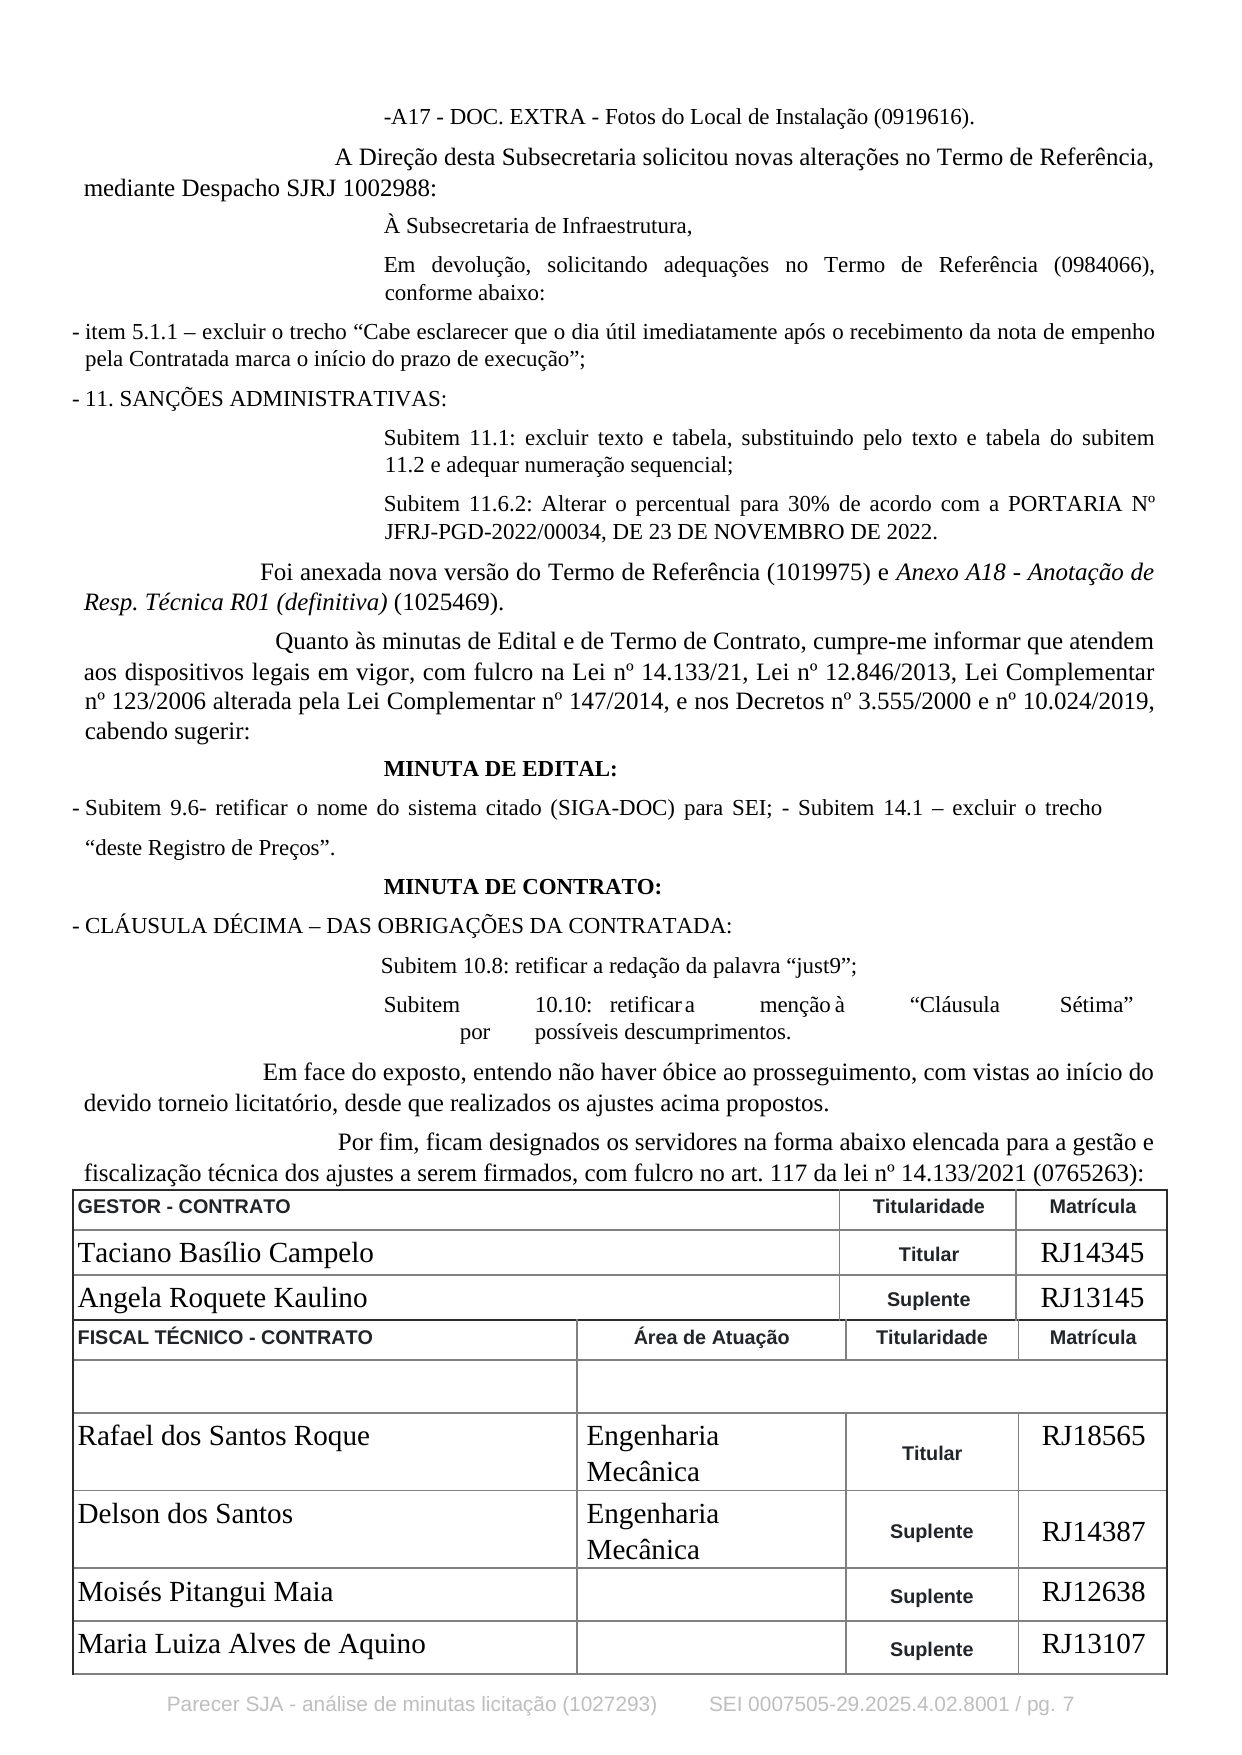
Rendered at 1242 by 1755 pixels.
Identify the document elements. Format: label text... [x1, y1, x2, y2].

text MINUTA DE EDITAL: [383, 755, 1162, 782]
table_cell Titularidade [847, 1321, 1018, 1359]
table_cell [578, 1361, 846, 1412]
table_cell Maria Luiza Alves de Aquino [74, 1622, 576, 1673]
table_cell RJ12638 [1019, 1569, 1166, 1620]
table_cell Rafael dos Santos Roque [74, 1414, 576, 1490]
table_cell [1018, 1361, 1166, 1412]
table_cell Taciano Basílio Campelo [74, 1231, 839, 1274]
text À Subsecretaria de Infraestrutura, [383, 212, 1156, 239]
text Por fim, ficam designados os servidores na forma abaixo elencada para a gestão e [85, 1127, 1154, 1156]
table_cell Delson dos Santos [74, 1491, 576, 1567]
table_cell Titular [847, 1414, 1018, 1490]
text Foi anexada nova versão do Termo de Referência (1019975) e Anexo A18 - Anotação de Resp. Técnica R01 (definitiva) (1025469). [83, 557, 1157, 615]
table_cell [578, 1622, 845, 1673]
text Subitem 11.1: excluir texto e tabela, substituindo pelo texto e tabela do subitem 11.2 e adequar numeração sequencial; [383, 424, 1156, 478]
table_cell RJ13107 [1019, 1622, 1166, 1673]
table_cell FISCAL TÉCNICO - CONTRATO [74, 1321, 576, 1359]
table_cell Engenharia Mecânica [578, 1491, 845, 1567]
table_cell Moisés Pitangui Maia [74, 1569, 576, 1620]
table_cell RJ13145 [1017, 1276, 1166, 1319]
text devido torneio licitatório, desde que realizados os ajustes acima propostos. [83, 1088, 1157, 1117]
table_cell [74, 1361, 576, 1412]
text Subitem 10.8: retificar a redação da palavra “just9”; [164, 952, 1074, 978]
table_header Matrícula [1017, 1191, 1166, 1229]
text Em devolução, solicitando adequações no Termo de Referência (0984066), conforme abaixo: [383, 252, 1156, 305]
table_cell RJ14345 [1017, 1231, 1166, 1274]
table_cell Titular [840, 1231, 1015, 1274]
text Subitem 11.6.2: Alterar o percentual para 30% de acordo com a PORTARIA Nº JFRJ-PGD-2022/00034, DE 23 DE NOVEMBRO DE 2022. [383, 490, 1156, 544]
text -A17 - DOC. EXTRA - Fotos do Local de Instalação (0919616). [383, 103, 1156, 129]
text Subitem 10.10: retificar a menção à “Cláusula Sétima” por possíveis descumprimentos. [383, 991, 1156, 1044]
table_header Titularidade [840, 1191, 1015, 1229]
table_cell Área de Atuação [578, 1321, 845, 1359]
table_cell Suplente [847, 1622, 1018, 1673]
table_cell Engenharia Mecânica [578, 1414, 845, 1490]
table_cell RJ14387 [1019, 1491, 1166, 1567]
table_cell Suplente [840, 1276, 1015, 1319]
table_cell Suplente [847, 1491, 1018, 1567]
text aos dispositivos legais em vigor, com fulcro na Lei nº 14.133/21, Lei nº 12.846/2013, Lei Complementar nº 123/2006 alterada pela Lei Complementar nº 147/2014, e nos Decretos nº 3.555/2000 e nº 10.024/2019, cabendo sugerir: [83, 657, 1157, 745]
text Em face do exposto, entendo não haver óbice ao prosseguimento, com vistas ao início do [85, 1057, 1154, 1086]
table_cell [578, 1569, 845, 1620]
table_cell [846, 1361, 1018, 1412]
table_cell Angela Roquete Kaulino [74, 1276, 839, 1319]
table_header GESTOR - CONTRATO [74, 1191, 839, 1229]
text fiscalização técnica dos ajustes a serem firmados, com fulcro no art. 117 da lei nº 14.133/2021 (0765263): [83, 1158, 1157, 1187]
table_cell Suplente [847, 1569, 1018, 1620]
list 11. SANÇÕES ADMINISTRATIVAS: [72, 385, 1156, 411]
text mediante Despacho SJRJ 1002988: [83, 173, 1157, 202]
list Subitem 9.6- retificar o nome do sistema citado (SIGA-DOC) para SEI; - Subitem 14.1 – excluir o trecho “deste Registro de Preços”. [72, 794, 1104, 860]
text A Direção desta Subsecretaria solicitou novas alterações no Termo de Referência, [85, 142, 1154, 171]
text Quanto às minutas de Edital e de Termo de Contrato, cumpre-me informar que atendem [85, 626, 1154, 655]
table_cell RJ18565 [1019, 1414, 1166, 1490]
list item 5.1.1 – excluir o trecho “Cabe esclarecer que o dia útil imediatamente após o recebimento da nota de empenho pela Contratada marca o início do prazo de execução”; [72, 318, 1156, 372]
list CLÁUSULA DÉCIMA – DAS OBRIGAÇÕES DA CONTRATADA: [72, 912, 1104, 939]
table_cell Matrícula [1019, 1321, 1166, 1359]
text MINUTA DE CONTRATO: [383, 873, 1162, 900]
